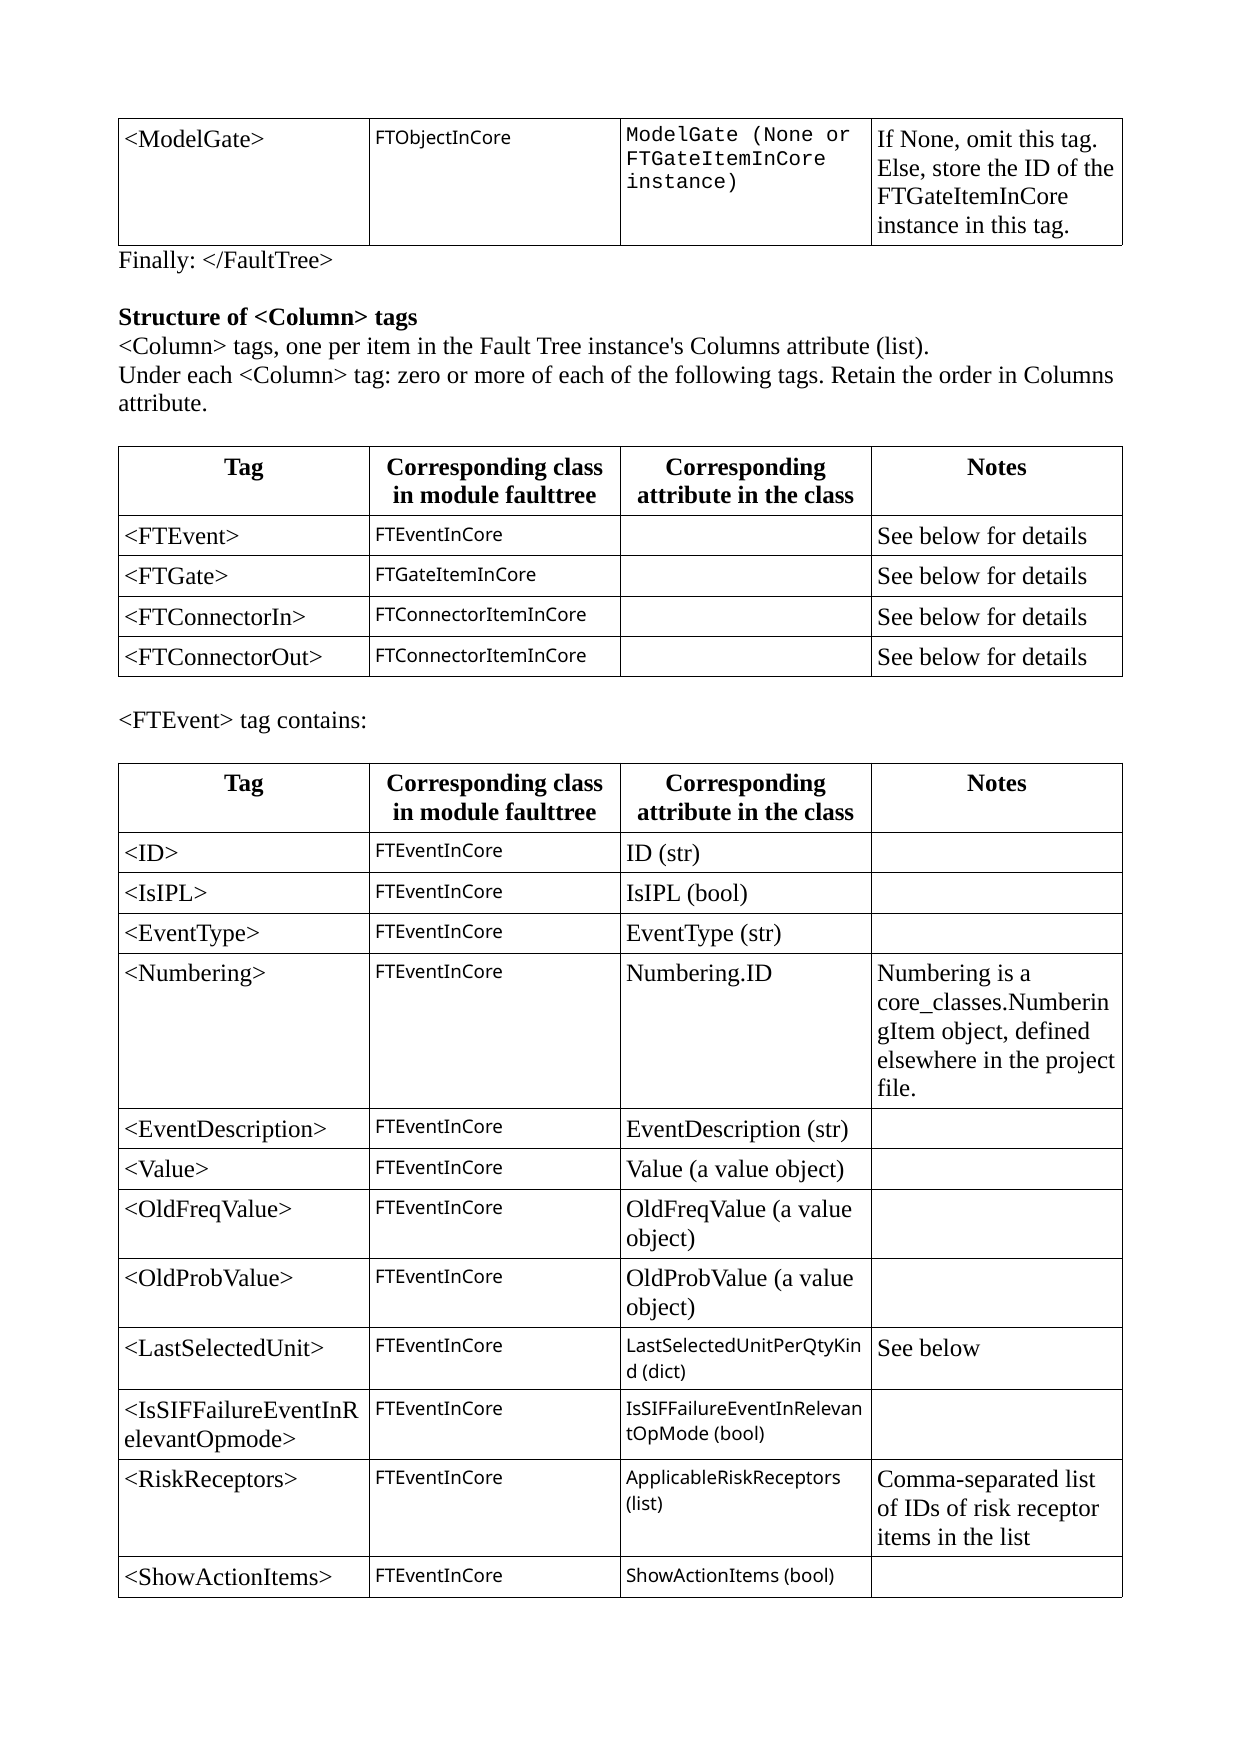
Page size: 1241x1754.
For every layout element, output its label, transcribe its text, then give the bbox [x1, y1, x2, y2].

table_cell OldFreqValue (a value object) [621, 1190, 871, 1258]
table_cell <ID> [119, 833, 369, 872]
table_cell EventDescription (str) [621, 1109, 871, 1148]
table_cell FTEventInCore [370, 1460, 620, 1556]
table_cell FTGateItemInCore [370, 556, 620, 596]
table_cell If None, omit this tag. Else, store the ID of the FTGateItemInCore instance in this tag. [872, 119, 1122, 245]
table_cell [872, 1557, 1122, 1597]
table_cell EventType (str) [621, 914, 871, 953]
table_cell [872, 1109, 1122, 1148]
table_cell Numbering is a core_classes.NumberingItem object, defined elsewhere in the project file. [872, 954, 1122, 1108]
table_cell ApplicableRiskReceptors (list) [621, 1460, 871, 1556]
table_cell Numbering.ID [621, 954, 871, 1108]
table_cell FTEventInCore [370, 954, 620, 1108]
table_cell See below for details [872, 597, 1122, 636]
table_cell <OldProbValue> [119, 1259, 369, 1327]
text <Column> tags, one per item in the Fault Tree instance's Columns attribute (list). [118, 331, 1122, 360]
table_cell [621, 597, 871, 636]
table_cell [872, 833, 1122, 872]
table_cell <RiskReceptors> [119, 1460, 369, 1556]
table_header Corresponding class in module faulttree [370, 447, 620, 515]
text Under each <Column> tag: zero or more of each of the following tags. Retain the order in Columns attribute. [118, 360, 1122, 417]
table_cell [872, 1259, 1122, 1327]
table_cell Comma-separated list of IDs of risk receptor items in the list [872, 1460, 1122, 1556]
table_cell See below [872, 1328, 1122, 1389]
table_cell <EventDescription> [119, 1109, 369, 1148]
table_cell [621, 556, 871, 596]
table_cell FTObjectInCore [370, 119, 620, 245]
table_header Tag [119, 447, 369, 515]
table_cell [872, 873, 1122, 912]
text Structure of <Column> tags [118, 302, 1122, 331]
table_cell FTEventInCore [370, 1557, 620, 1597]
table_cell FTConnectorItemInCore [370, 597, 620, 636]
table_cell [872, 914, 1122, 953]
table_cell ShowActionItems (bool) [621, 1557, 871, 1597]
table_header Corresponding class in module faulttree [370, 764, 620, 832]
table_cell <EventType> [119, 914, 369, 953]
table_header Corresponding attribute in the class [621, 764, 871, 832]
table_cell FTEventInCore [370, 1109, 620, 1148]
table_cell FTEventInCore [370, 1328, 620, 1389]
table_header Notes [872, 764, 1122, 832]
table_cell FTEventInCore [370, 1259, 620, 1327]
table_cell <LastSelectedUnit> [119, 1328, 369, 1389]
table_cell ModelGate (None or FTGateItemInCore instance) [621, 119, 871, 245]
table_cell FTEventInCore [370, 1390, 620, 1458]
table_cell <IsIPL> [119, 873, 369, 912]
table_cell FTEventInCore [370, 1149, 620, 1189]
table_header Tag [119, 764, 369, 832]
table_cell [872, 1390, 1122, 1458]
table_cell <FTEvent> [119, 516, 369, 555]
table_cell FTEventInCore [370, 516, 620, 555]
table_cell [621, 637, 871, 676]
table_cell <FTGate> [119, 556, 369, 596]
table_cell [872, 1190, 1122, 1258]
table_cell FTConnectorItemInCore [370, 637, 620, 676]
table_cell <ModelGate> [119, 119, 369, 245]
table_cell <OldFreqValue> [119, 1190, 369, 1258]
table_cell See below for details [872, 516, 1122, 555]
table_cell FTEventInCore [370, 873, 620, 912]
table_cell FTEventInCore [370, 914, 620, 953]
table_cell See below for details [872, 556, 1122, 596]
table_cell [621, 516, 871, 555]
table_cell See below for details [872, 637, 1122, 676]
table_cell FTEventInCore [370, 1190, 620, 1258]
table_cell <Value> [119, 1149, 369, 1189]
table_header Notes [872, 447, 1122, 515]
table_header Corresponding attribute in the class [621, 447, 871, 515]
table_cell [872, 1149, 1122, 1189]
text <FTEvent> tag contains: [118, 705, 1122, 734]
table_cell FTEventInCore [370, 833, 620, 872]
table_cell <FTConnectorIn> [119, 597, 369, 636]
table_cell OldProbValue (a value object) [621, 1259, 871, 1327]
table_cell <Numbering> [119, 954, 369, 1108]
table_cell <IsSIFFailureEventInRelevantOpmode> [119, 1390, 369, 1458]
table_cell <FTConnectorOut> [119, 637, 369, 676]
table_cell IsSIFFailureEventInRelevantOpMode (bool) [621, 1390, 871, 1458]
table_cell ID (str) [621, 833, 871, 872]
table_cell <ShowActionItems> [119, 1557, 369, 1597]
text Finally: </FaultTree> [118, 246, 1122, 273]
table_cell Value (a value object) [621, 1149, 871, 1189]
table_cell IsIPL (bool) [621, 873, 871, 912]
table_cell LastSelectedUnitPerQtyKind (dict) [621, 1328, 871, 1389]
